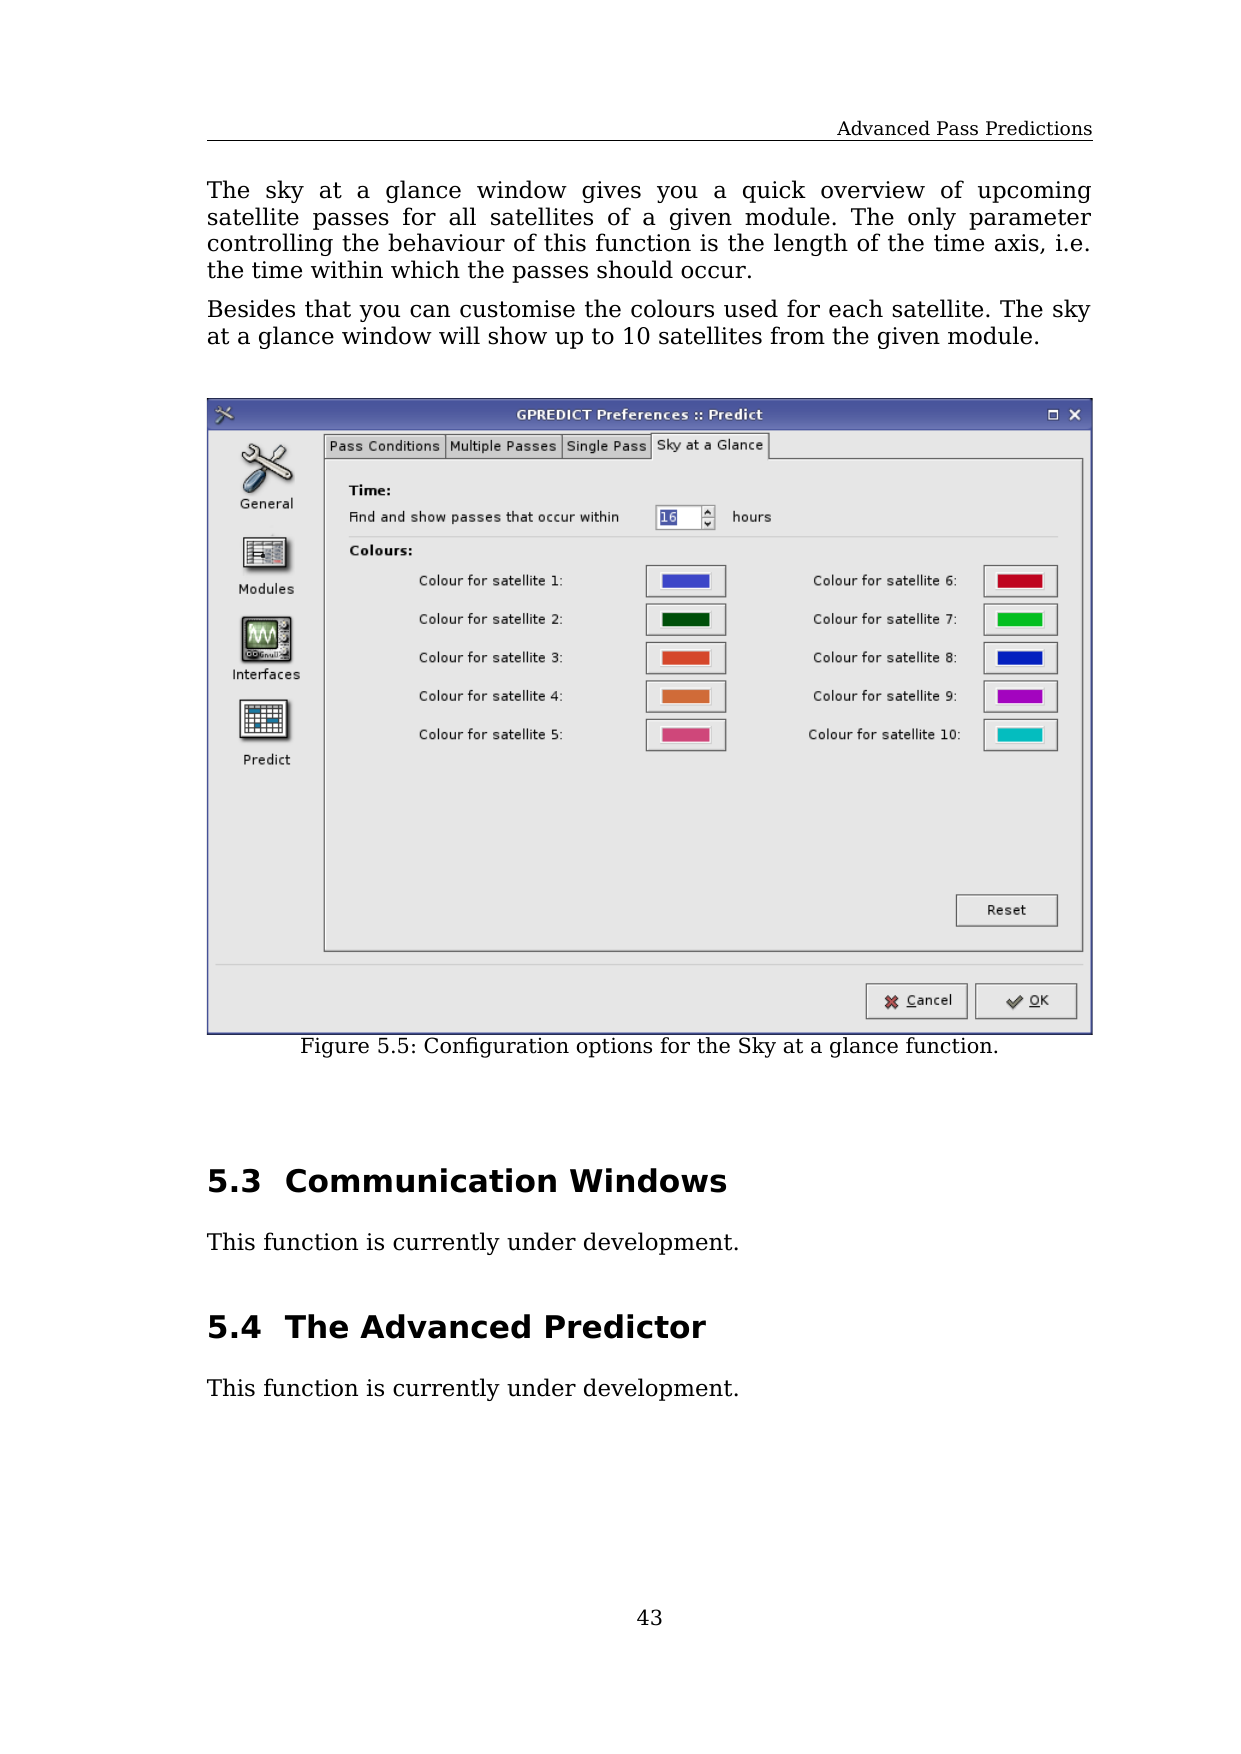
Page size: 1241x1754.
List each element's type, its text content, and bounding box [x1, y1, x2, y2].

text Besides that you can customise the colours used for each satellite. The sky at a glance window will show up to 10 satellites from the given module. [207, 296, 1093, 349]
text This function is currently under development. [207, 1229, 1093, 1255]
subtitle The Advanced Predictor [207, 1309, 1093, 1346]
text Figure 5.5: Configuration options for the Sky at a glance function. [207, 1035, 1093, 1059]
text The sky at a glance window gives you a quick overview of upcoming satellite passes for all satellites of a given module. The only parameter controlling the behaviour of this function is the length of the time axis, i.e. the time within which the passes should occur. [207, 177, 1093, 284]
picture [206, 398, 1093, 1035]
subtitle Communication Windows [207, 1163, 1093, 1199]
text This function is currently under development. [207, 1375, 1093, 1402]
